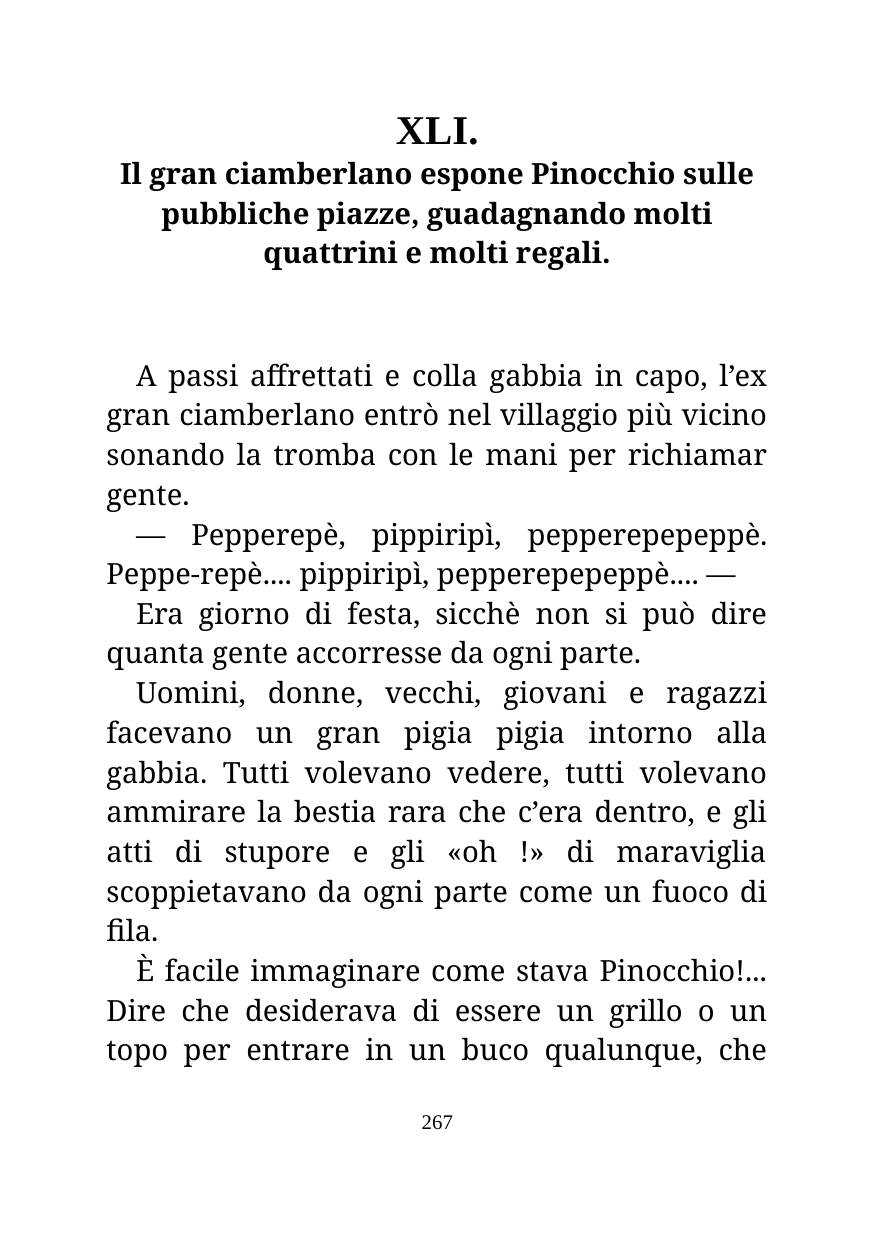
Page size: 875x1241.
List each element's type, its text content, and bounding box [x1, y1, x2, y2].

text È facile immaginare come stava Pinocchio!... Dire che desiderava di essere un grillo o un topo per entrare in un buco qualunque, che [106, 950, 768, 1069]
text — Pepperepè, pippiripì, pepperepepeppè. Peppe-repè.... pippiripì, pepperepepeppè.... — [106, 514, 768, 593]
text Era giorno di festa, sicchè non si può dire quanta gente accorresse da ogni parte. [106, 593, 768, 672]
text A passi affrettati e colla gabbia in capo, l’ex gran ciamberlano entrò nel villaggio più vicino sonando la tromba con le mani per richiamar gente. [106, 355, 768, 514]
text Uomini, donne, vecchi, giovani e ragazzi facevano un gran pigia pigia intorno alla gabbia. Tutti volevano vedere, tutti volevano ammirare la bestia rara che c’era dentro, e gli atti di stupore e gli «oh !» di maraviglia scoppietavano da ogni parte come un fuoco di fila. [106, 672, 768, 950]
subtitle XLI. Il gran ciamberlano espone Pinocchio sulle pubbliche piazze, guadagnando molti quattrini e molti regali. [106, 106, 768, 272]
